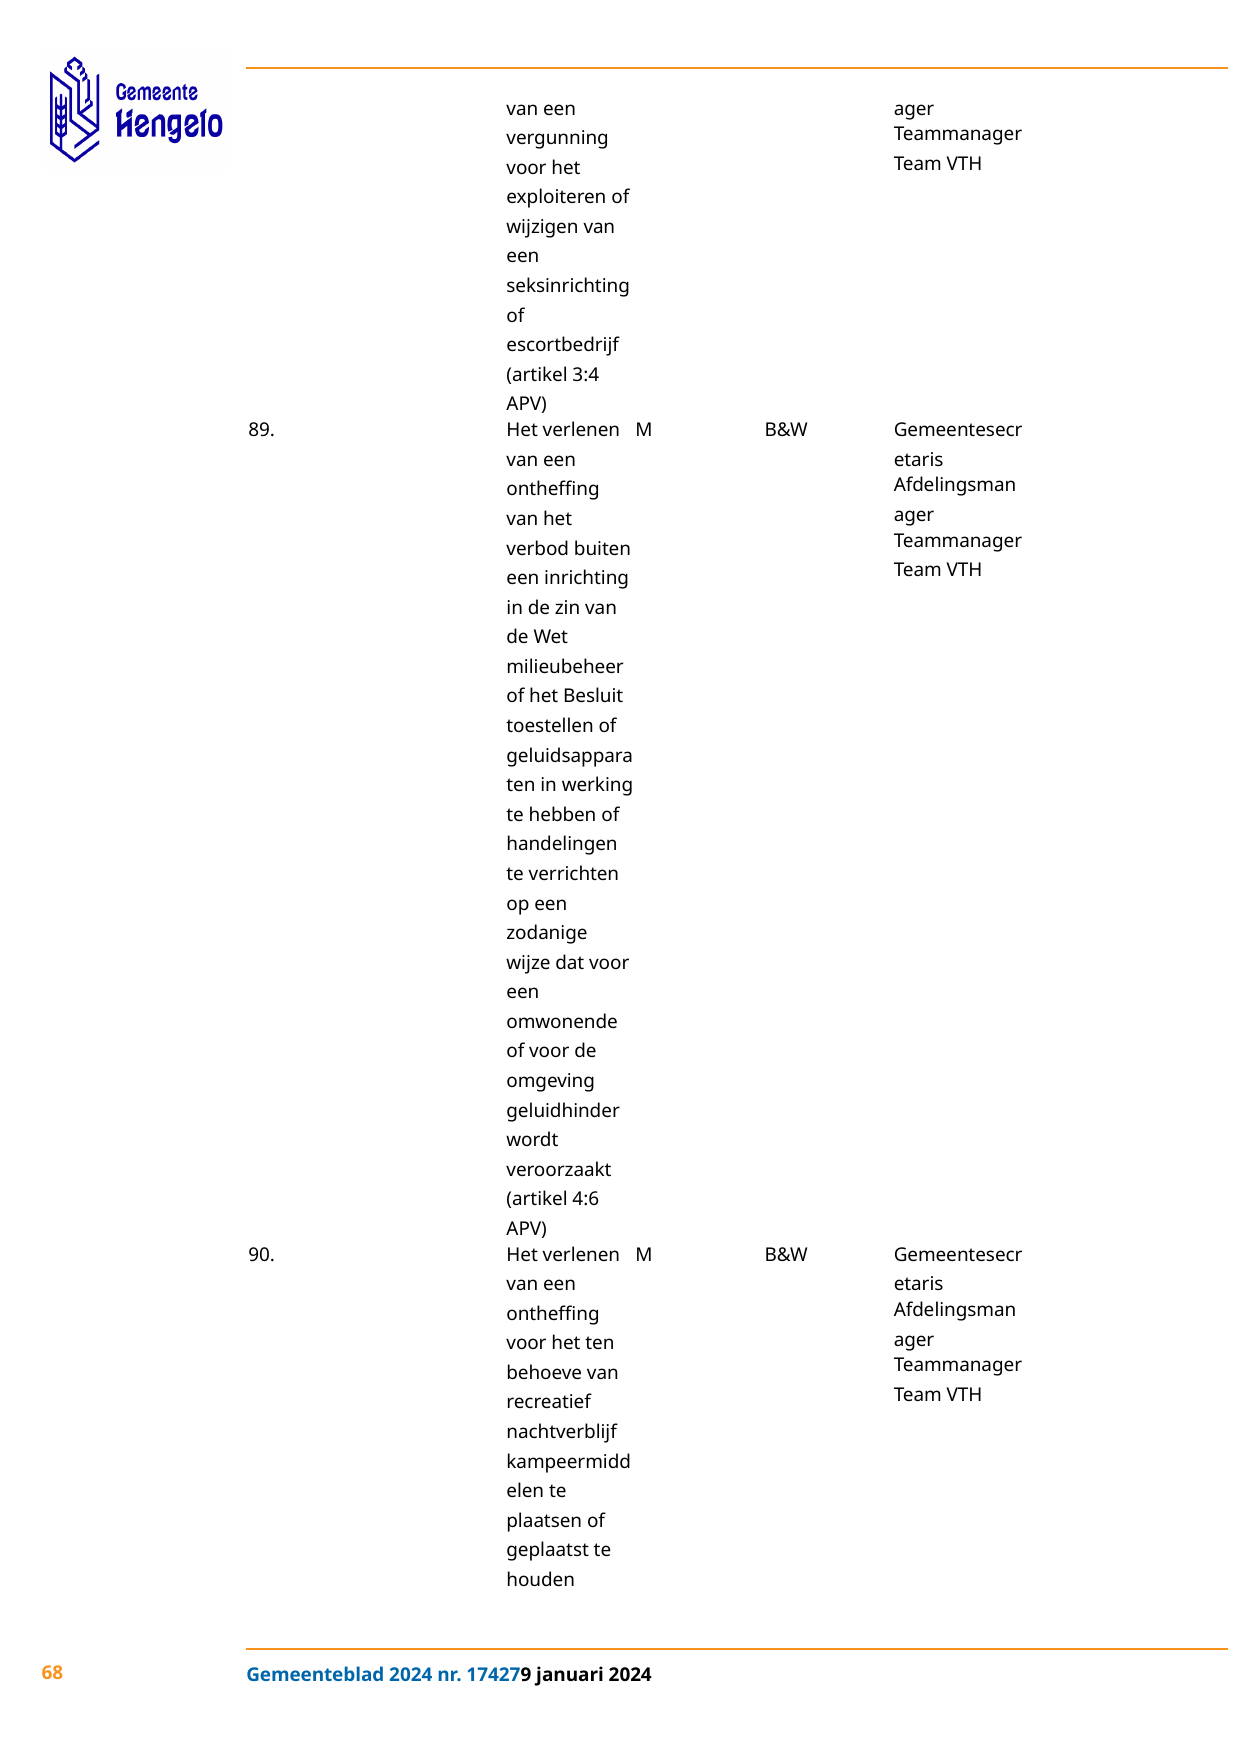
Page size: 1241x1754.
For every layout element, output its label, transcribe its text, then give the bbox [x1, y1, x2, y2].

table_cell B&W [764, 416, 893, 1241]
table_cell Teammanager Team VTH [894, 527, 1022, 1241]
table_cell van een vergunning voor het exploiteren of wijzigen van een seksinrichting of escortbedrijf (artikel 3:4 APV) [506, 95, 635, 416]
table_cell 90. [248, 1241, 506, 1592]
table_cell Afdelingsmanager [894, 1296, 1022, 1351]
table_cell Het verlenen van een ontheffing van het verbod buiten een inrichting in de zin van de Wet milieubeheer of het Besluit toestellen of geluidsapparaten in werking te hebben of handelingen te verrichten op een zodanige wijze dat voor een omwonende of voor de omgeving geluidhinder wordt veroorzaakt (artikel 4:6 APV) [506, 416, 635, 1241]
table_cell [764, 95, 893, 416]
table_cell Gemeentesecretaris [894, 1241, 1022, 1296]
table_cell Teammanager Team VTH [894, 121, 1022, 416]
table_cell 89. [248, 416, 506, 1241]
table_cell [1023, 95, 1152, 416]
table_cell Het verlenen van een ontheffing voor het ten behoeve van recreatief nachtverblijf kampeermiddelen te plaatsen of geplaatst te houden [506, 1241, 635, 1592]
table_cell Afdelingsmanager [894, 472, 1022, 527]
table_cell [1023, 416, 1152, 1241]
table_cell M [635, 1241, 764, 1592]
picture [41, 47, 231, 172]
table_cell M [635, 416, 764, 1241]
table_cell Gemeentesecretaris [894, 416, 1022, 472]
table_cell Teammanager Team VTH [894, 1351, 1022, 1592]
table_cell ager [894, 95, 1022, 121]
table_cell [1023, 1241, 1152, 1592]
table_cell B&W [764, 1241, 893, 1592]
table_cell [248, 95, 506, 416]
table_cell [635, 95, 764, 416]
